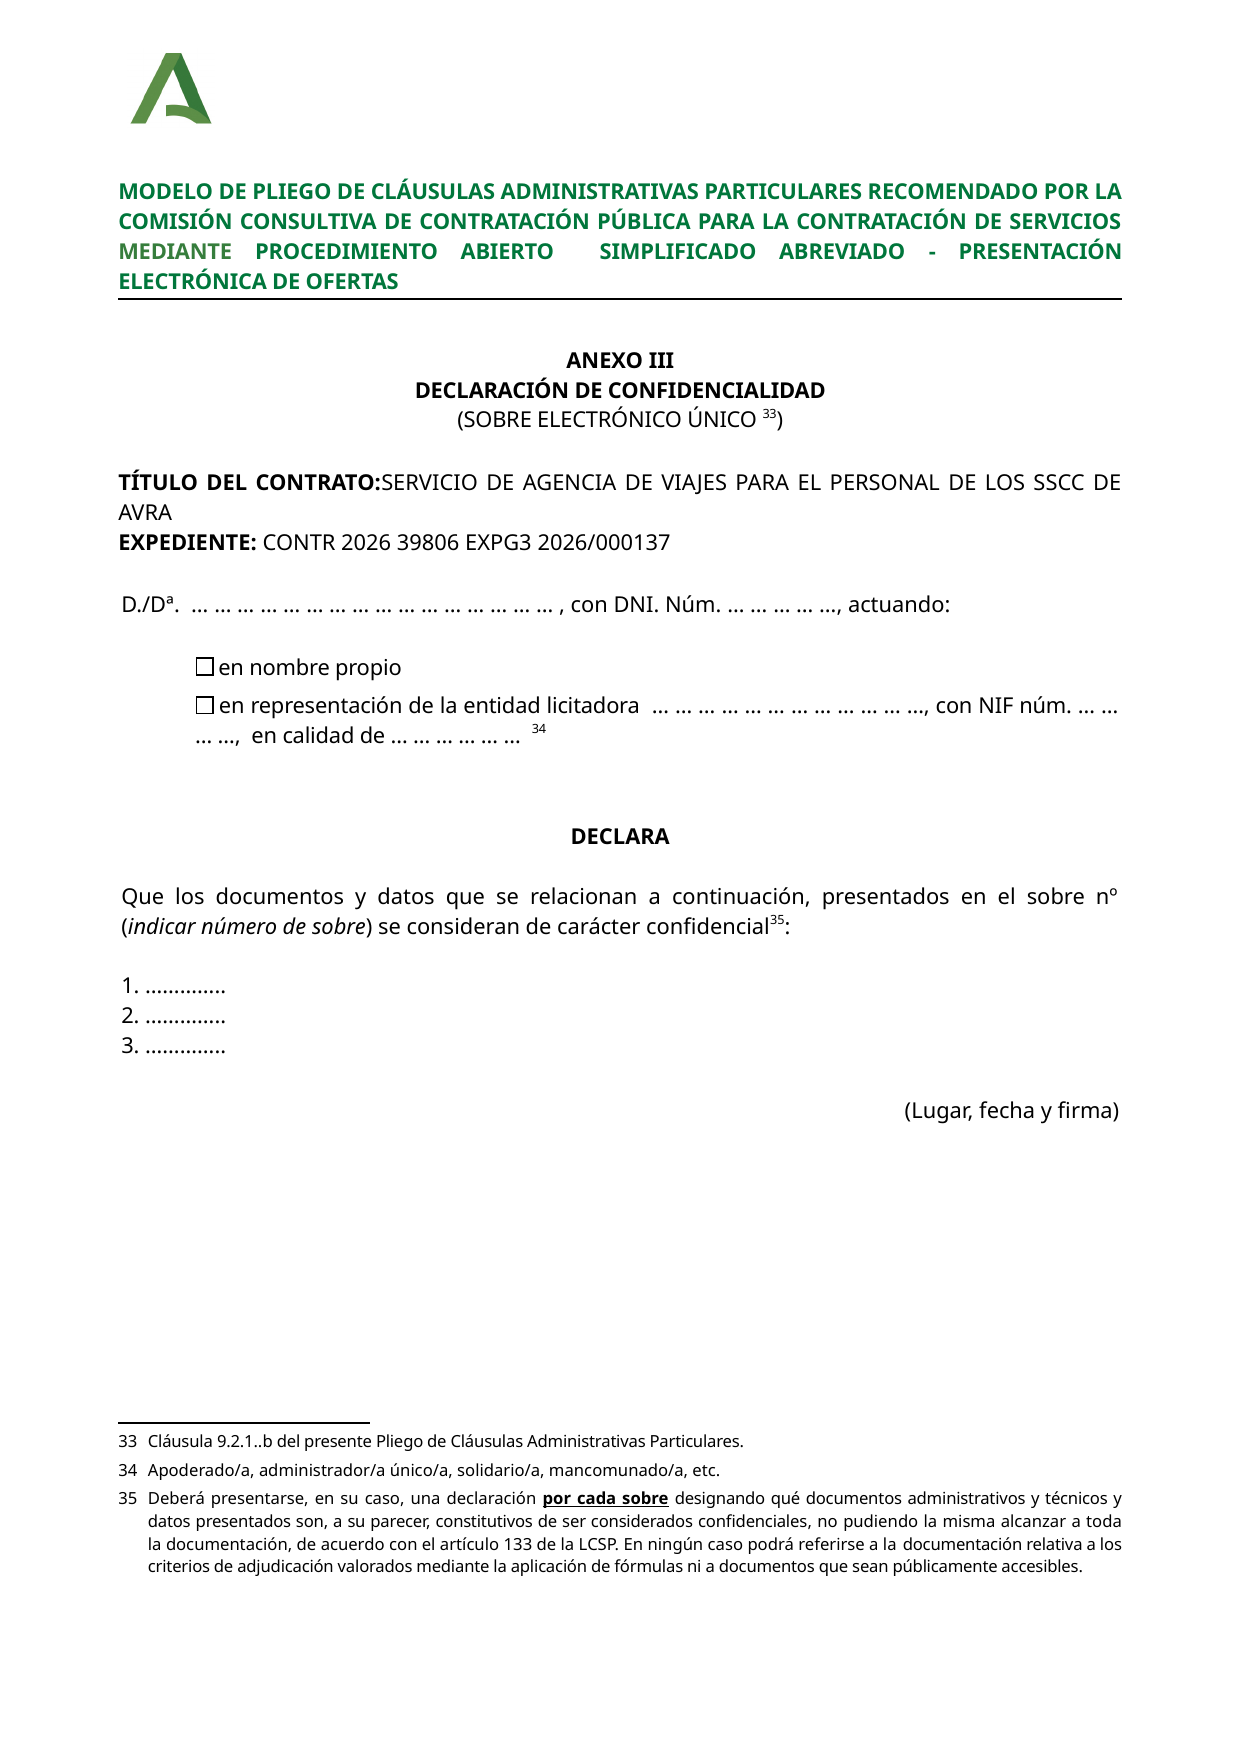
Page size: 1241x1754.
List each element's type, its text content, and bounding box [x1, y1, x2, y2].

text EXPEDIENTE: CONTR 2026 39806 EXPG3 2026/000137 [118, 527, 1122, 556]
text DECLARACIÓN DE CONFIDENCIALIDAD [118, 375, 1122, 404]
text DECLARA [118, 821, 1122, 851]
text Apoderado/a, administrador/a único/a, solidario/a, mancomunado/a, etc. [118, 1458, 1122, 1481]
text en nombre propio [189, 652, 1122, 681]
text 2. ………….. [118, 1000, 1122, 1030]
text en representación de la entidad licitadora … … … … … … … … … … … …, con NIF núm. … … … …, en calidad de … … … … … … [192, 687, 1122, 753]
text 1. ………….. [118, 970, 1122, 1000]
text (Lugar, fecha y firma) [118, 1092, 1122, 1125]
text ANEXO III [118, 342, 1122, 375]
text Deberá presentarse, en su caso, una declaración por cada sobre designando qué documentos administrativos y técnicos y datos presentados son, a su parecer, constitutivos de ser considerados confidenciales, no pudiendo la misma alcanzar a toda la documentación, de acuerdo con el artículo 133 de la LCSP. En ningún caso podrá referirse a la documentación relativa a los criterios de adjudicación valorados mediante la aplicación de fórmulas ni a documentos que sean públicamente accesibles. [118, 1487, 1122, 1578]
picture [127, 48, 216, 128]
text D./Dª. … … … … … … … … … … … … … … … … , con DNI. Núm. … … … … …, actuando: [118, 589, 1122, 619]
text Que los documentos y datos que se relacionan a continuación, presentados en el sobre nº (indicar número de sobre) se consideran de carácter confidencial: [118, 881, 1122, 941]
text TÍTULO DEL CONTRATO:SERVICIO DE AGENCIA DE VIAJES PARA EL PERSONAL DE LOS SSCC DE AVRA [118, 467, 1122, 527]
text 3. ………….. [118, 1030, 1122, 1060]
text (SOBRE ELECTRÓNICO ÚNICO ) [118, 404, 1122, 434]
text Cláusula 9.2.1..b del presente Pliego de Cláusulas Administrativas Particulares. [118, 1429, 1122, 1452]
text MODELO DE PLIEGO DE CLÁUSULAS ADMINISTRATIVAS PARTICULARES RECOMENDADO POR LA COMISIÓN CONSULTIVA DE CONTRATACIÓN PÚBLICA PARA LA CONTRATACIÓN DE SERVICIOS MEDIANTE PROCEDIMIENTO ABIERTO SIMPLIFICADO ABREVIADO - PRESENTACIÓN ELECTRÓNICA DE OFERTAS [118, 176, 1122, 298]
